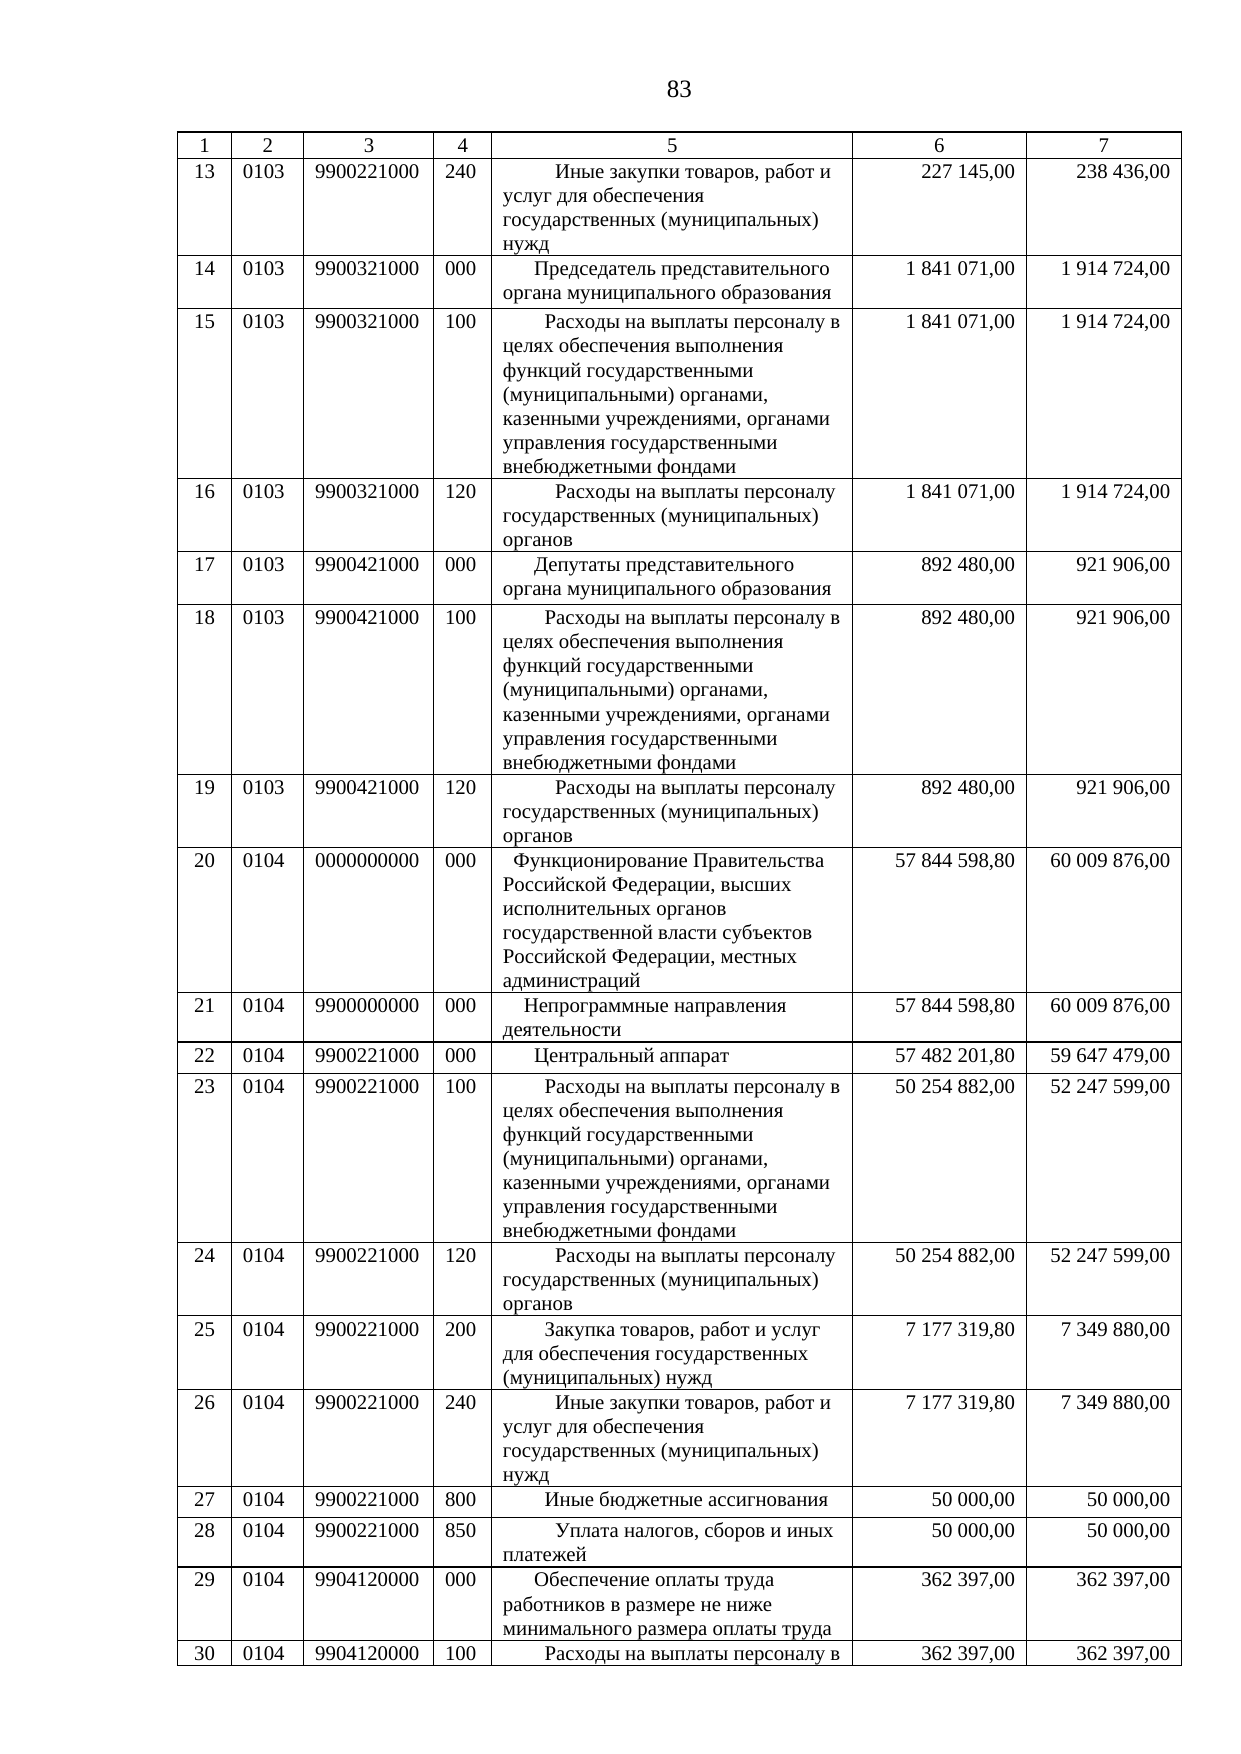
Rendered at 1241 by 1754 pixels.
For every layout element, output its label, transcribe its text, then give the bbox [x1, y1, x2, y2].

table_cell 50 000,00 [1027, 1487, 1181, 1517]
table_cell Закупка товаров, работ и услуг для обеспечения государственных (муниципальных) нужд [492, 1316, 852, 1389]
table_cell 892 480,00 [853, 605, 1026, 774]
table_cell 921 906,00 [1027, 605, 1181, 774]
table_cell 50 254 882,00 [853, 1243, 1026, 1315]
table_cell Расходы на выплаты персоналу в [492, 1641, 852, 1665]
table_cell 362 397,00 [1027, 1641, 1181, 1665]
table_cell 9900221000 [304, 1390, 433, 1486]
table_cell 120 [434, 479, 491, 551]
table_cell 9900000000 [304, 993, 433, 1041]
table_cell 0103 [232, 159, 303, 255]
table_cell 13 [178, 159, 231, 255]
table_cell 0103 [232, 552, 303, 604]
table_cell 52 247 599,00 [1027, 1074, 1181, 1242]
table_cell 50 000,00 [853, 1518, 1026, 1566]
table_cell 25 [178, 1316, 231, 1389]
table_cell 120 [434, 1243, 491, 1315]
table_cell 892 480,00 [853, 775, 1026, 847]
table_cell 0104 [232, 1390, 303, 1486]
table_cell 0103 [232, 256, 303, 308]
table_cell 9900221000 [304, 159, 433, 255]
table_cell 50 254 882,00 [853, 1074, 1026, 1242]
table_cell 100 [434, 1641, 491, 1665]
table_cell 800 [434, 1487, 491, 1517]
table_cell Расходы на выплаты персоналу государственных (муниципальных) органов [492, 479, 852, 551]
table_cell 7 349 880,00 [1027, 1390, 1181, 1486]
table_cell Иные закупки товаров, работ и услуг для обеспечения государственных (муниципальных) нужд [492, 1390, 852, 1486]
table_cell 1 914 724,00 [1027, 256, 1181, 308]
table_cell Центральный аппарат [492, 1043, 852, 1073]
table_cell 362 397,00 [853, 1568, 1026, 1639]
table_cell 57 844 598,80 [853, 993, 1026, 1041]
table_cell 000 [434, 1568, 491, 1639]
table_cell 921 906,00 [1027, 552, 1181, 604]
table_cell Иные бюджетные ассигнования [492, 1487, 852, 1517]
table_header 5 [492, 133, 852, 158]
table_cell 7 177 319,80 [853, 1390, 1026, 1486]
table_cell 0104 [232, 1518, 303, 1566]
table_cell 100 [434, 309, 491, 478]
table_cell 52 247 599,00 [1027, 1243, 1181, 1315]
table_cell 227 145,00 [853, 159, 1026, 255]
table_cell 9900221000 [304, 1043, 433, 1073]
table_header 3 [304, 133, 433, 158]
table_cell 0104 [232, 1568, 303, 1639]
table_cell 240 [434, 1390, 491, 1486]
table_cell 362 397,00 [1027, 1568, 1181, 1639]
table_cell 15 [178, 309, 231, 478]
table_header 1 [178, 133, 231, 158]
table_cell Депутаты представительного органа муниципального образования [492, 552, 852, 604]
table_cell 240 [434, 159, 491, 255]
table_cell 9904120000 [304, 1568, 433, 1639]
table_cell 0000000000 [304, 848, 433, 992]
table_cell 21 [178, 993, 231, 1041]
table_cell 9900321000 [304, 256, 433, 308]
table_cell 9900421000 [304, 552, 433, 604]
table_cell 850 [434, 1518, 491, 1566]
table_cell Расходы на выплаты персоналу в целях обеспечения выполнения функций государственными (муниципальными) органами, казенными учреждениями, органами управления государственными внебюджетными фондами [492, 1074, 852, 1242]
table_cell 7 349 880,00 [1027, 1316, 1181, 1389]
table_cell 9900321000 [304, 479, 433, 551]
table_cell 60 009 876,00 [1027, 993, 1181, 1041]
table_cell 0104 [232, 1316, 303, 1389]
table_cell 1 841 071,00 [853, 479, 1026, 551]
table_cell 9904120000 [304, 1641, 433, 1665]
table_cell 100 [434, 1074, 491, 1242]
table_cell 60 009 876,00 [1027, 848, 1181, 992]
table_cell 000 [434, 993, 491, 1041]
table_cell Расходы на выплаты персоналу государственных (муниципальных) органов [492, 775, 852, 847]
table_cell 921 906,00 [1027, 775, 1181, 847]
table_cell 0104 [232, 1487, 303, 1517]
table_cell 9900321000 [304, 309, 433, 478]
table_cell 30 [178, 1641, 231, 1665]
table_cell 59 647 479,00 [1027, 1043, 1181, 1073]
table_cell 16 [178, 479, 231, 551]
table_cell 238 436,00 [1027, 159, 1181, 255]
table_header 6 [853, 133, 1026, 158]
table_cell 0103 [232, 309, 303, 478]
table_cell Расходы на выплаты персоналу в целях обеспечения выполнения функций государственными (муниципальными) органами, казенными учреждениями, органами управления государственными внебюджетными фондами [492, 309, 852, 478]
table_cell 9900421000 [304, 605, 433, 774]
table_cell 1 841 071,00 [853, 256, 1026, 308]
table_cell 26 [178, 1390, 231, 1486]
table_cell 50 000,00 [1027, 1518, 1181, 1566]
table_cell 17 [178, 552, 231, 604]
table_cell 000 [434, 552, 491, 604]
table_cell 000 [434, 1043, 491, 1073]
table_cell 000 [434, 848, 491, 992]
table_cell 29 [178, 1568, 231, 1639]
table_cell Уплата налогов, сборов и иных платежей [492, 1518, 852, 1566]
table_cell 9900221000 [304, 1518, 433, 1566]
table_cell 14 [178, 256, 231, 308]
table_cell Непрограммные направления деятельности [492, 993, 852, 1041]
table_cell 0104 [232, 1074, 303, 1242]
table_header 4 [434, 133, 491, 158]
table_cell 892 480,00 [853, 552, 1026, 604]
table_cell 0103 [232, 605, 303, 774]
table_cell 1 914 724,00 [1027, 309, 1181, 478]
table_cell 57 844 598,80 [853, 848, 1026, 992]
table_cell 0104 [232, 1641, 303, 1665]
table_cell Расходы на выплаты персоналу государственных (муниципальных) органов [492, 1243, 852, 1315]
table_header 2 [232, 133, 303, 158]
table_cell 000 [434, 256, 491, 308]
table_cell Иные закупки товаров, работ и услуг для обеспечения государственных (муниципальных) нужд [492, 159, 852, 255]
table_cell 27 [178, 1487, 231, 1517]
table_cell 1 841 071,00 [853, 309, 1026, 478]
table_cell 120 [434, 775, 491, 847]
table_cell 7 177 319,80 [853, 1316, 1026, 1389]
table_cell 1 914 724,00 [1027, 479, 1181, 551]
table_cell Расходы на выплаты персоналу в целях обеспечения выполнения функций государственными (муниципальными) органами, казенными учреждениями, органами управления государственными внебюджетными фондами [492, 605, 852, 774]
table_cell 9900221000 [304, 1316, 433, 1389]
table_cell 0103 [232, 775, 303, 847]
table_cell 9900421000 [304, 775, 433, 847]
table_cell 19 [178, 775, 231, 847]
table_cell Обеспечение оплаты труда работников в размере не ниже минимального размера оплаты труда [492, 1568, 852, 1639]
table_cell 9900221000 [304, 1074, 433, 1242]
table_cell 24 [178, 1243, 231, 1315]
table_cell 9900221000 [304, 1487, 433, 1517]
table_cell Председатель представительного органа муниципального образования [492, 256, 852, 308]
table_cell 0104 [232, 1243, 303, 1315]
table_cell 18 [178, 605, 231, 774]
table_cell 0104 [232, 1043, 303, 1073]
table_cell 0104 [232, 993, 303, 1041]
table_cell 100 [434, 605, 491, 774]
table_cell 362 397,00 [853, 1641, 1026, 1665]
table_cell 0103 [232, 479, 303, 551]
table_cell 200 [434, 1316, 491, 1389]
table_cell 23 [178, 1074, 231, 1242]
table_cell 0104 [232, 848, 303, 992]
table_cell 22 [178, 1043, 231, 1073]
table_cell 20 [178, 848, 231, 992]
table_cell Функционирование Правительства Российской Федерации, высших исполнительных органов государственной власти субъектов Российской Федерации, местных администраций [492, 848, 852, 992]
table_cell 50 000,00 [853, 1487, 1026, 1517]
table_cell 57 482 201,80 [853, 1043, 1026, 1073]
table_cell 28 [178, 1518, 231, 1566]
table_cell 9900221000 [304, 1243, 433, 1315]
table_header 7 [1027, 133, 1181, 158]
